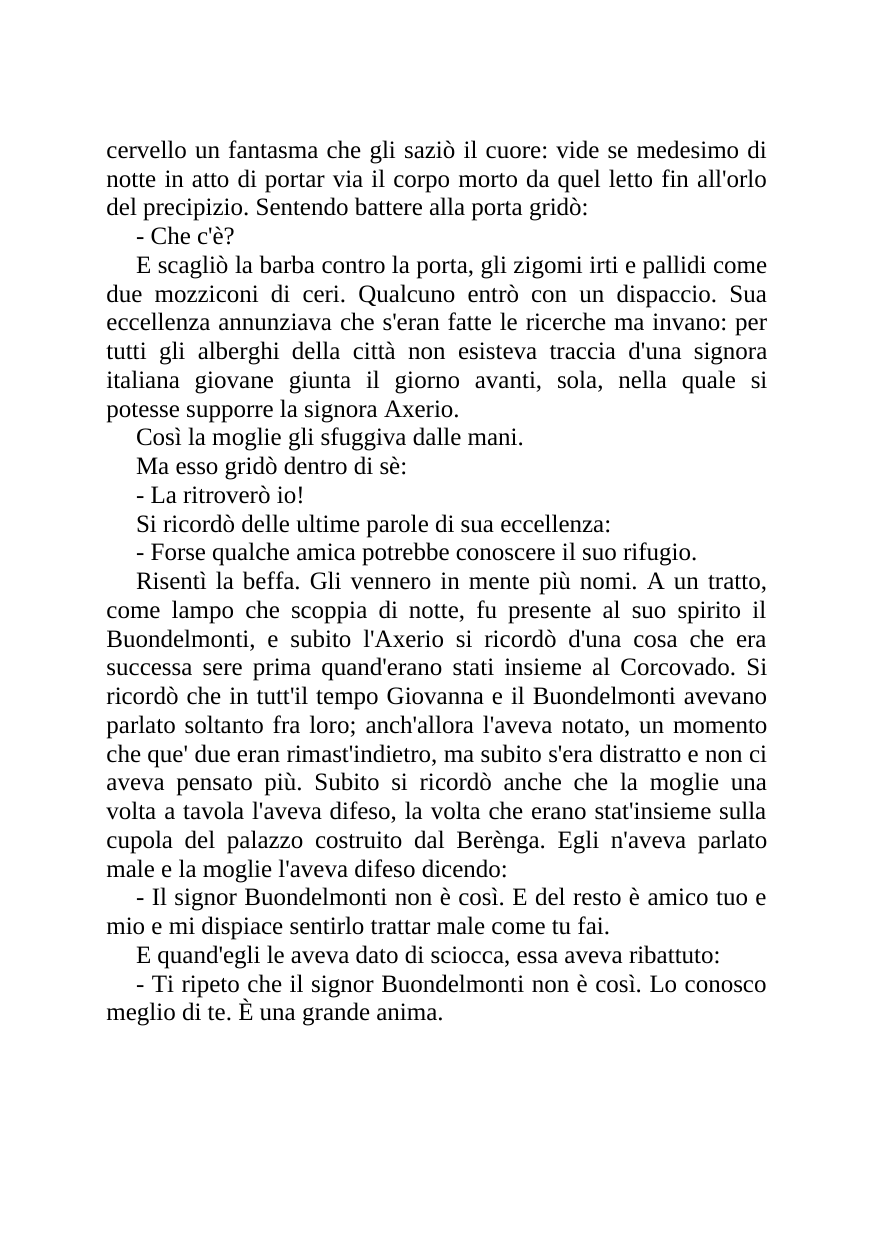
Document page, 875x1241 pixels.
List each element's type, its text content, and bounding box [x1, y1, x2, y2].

text - La ritroverò io! [106, 480, 768, 509]
text cervello un fantasma che gli saziò il cuore: vide se medesimo di notte in atto di portar via il corpo morto da quel letto fin all'orlo del precipizio. Sentendo battere alla porta gridò: [106, 135, 768, 221]
text - Ti ripeto che il signor Buondelmonti non è così. Lo conosco meglio di te. È una grande anima. [106, 969, 768, 1026]
text Risentì la beffa. Gli vennero in mente più nomi. A un tratto, come lampo che scoppia di notte, fu presente al suo spirito il Buondelmonti, e subito l'Axerio si ricordò d'una cosa che era successa sere prima quand'erano stati insieme al Corcovado. Si ricordò che in tutt'il tempo Giovanna e il Buondelmonti avevano parlato soltanto fra loro; anch'allora l'aveva notato, un momento che que' due eran rimast'indietro, ma subito s'era distratto e non ci aveva pensato più. Subito si ricordò anche che la moglie una volta a tavola l'aveva difeso, la volta che erano stat'insieme sulla cupola del palazzo costruito dal Berènga. Egli n'aveva parlato male e la moglie l'aveva difeso dicendo: [106, 566, 768, 882]
text E quand'egli le aveva dato di sciocca, essa aveva ribattuto: [106, 940, 768, 969]
text E scagliò la barba contro la porta, gli zigomi irti e pallidi come due mozziconi di ceri. Qualcuno entrò con un dispaccio. Sua eccellenza annunziava che s'eran fatte le ricerche ma invano: per tutti gli alberghi della città non esisteva traccia d'una signora italiana giovane giunta il giorno avanti, sola, nella quale si potesse supporre la signora Axerio. [106, 250, 768, 422]
text - Che c'è? [106, 221, 768, 250]
text - Forse qualche amica potrebbe conoscere il suo rifugio. [106, 537, 768, 566]
text Si ricordò delle ultime parole di sua eccellenza: [106, 509, 768, 537]
text Ma esso gridò dentro di sè: [106, 451, 768, 480]
text - Il signor Buondelmonti non è così. E del resto è amico tuo e mio e mi dispiace sentirlo trattar male come tu fai. [106, 882, 768, 940]
text Così la moglie gli sfuggiva dalle mani. [106, 422, 768, 451]
